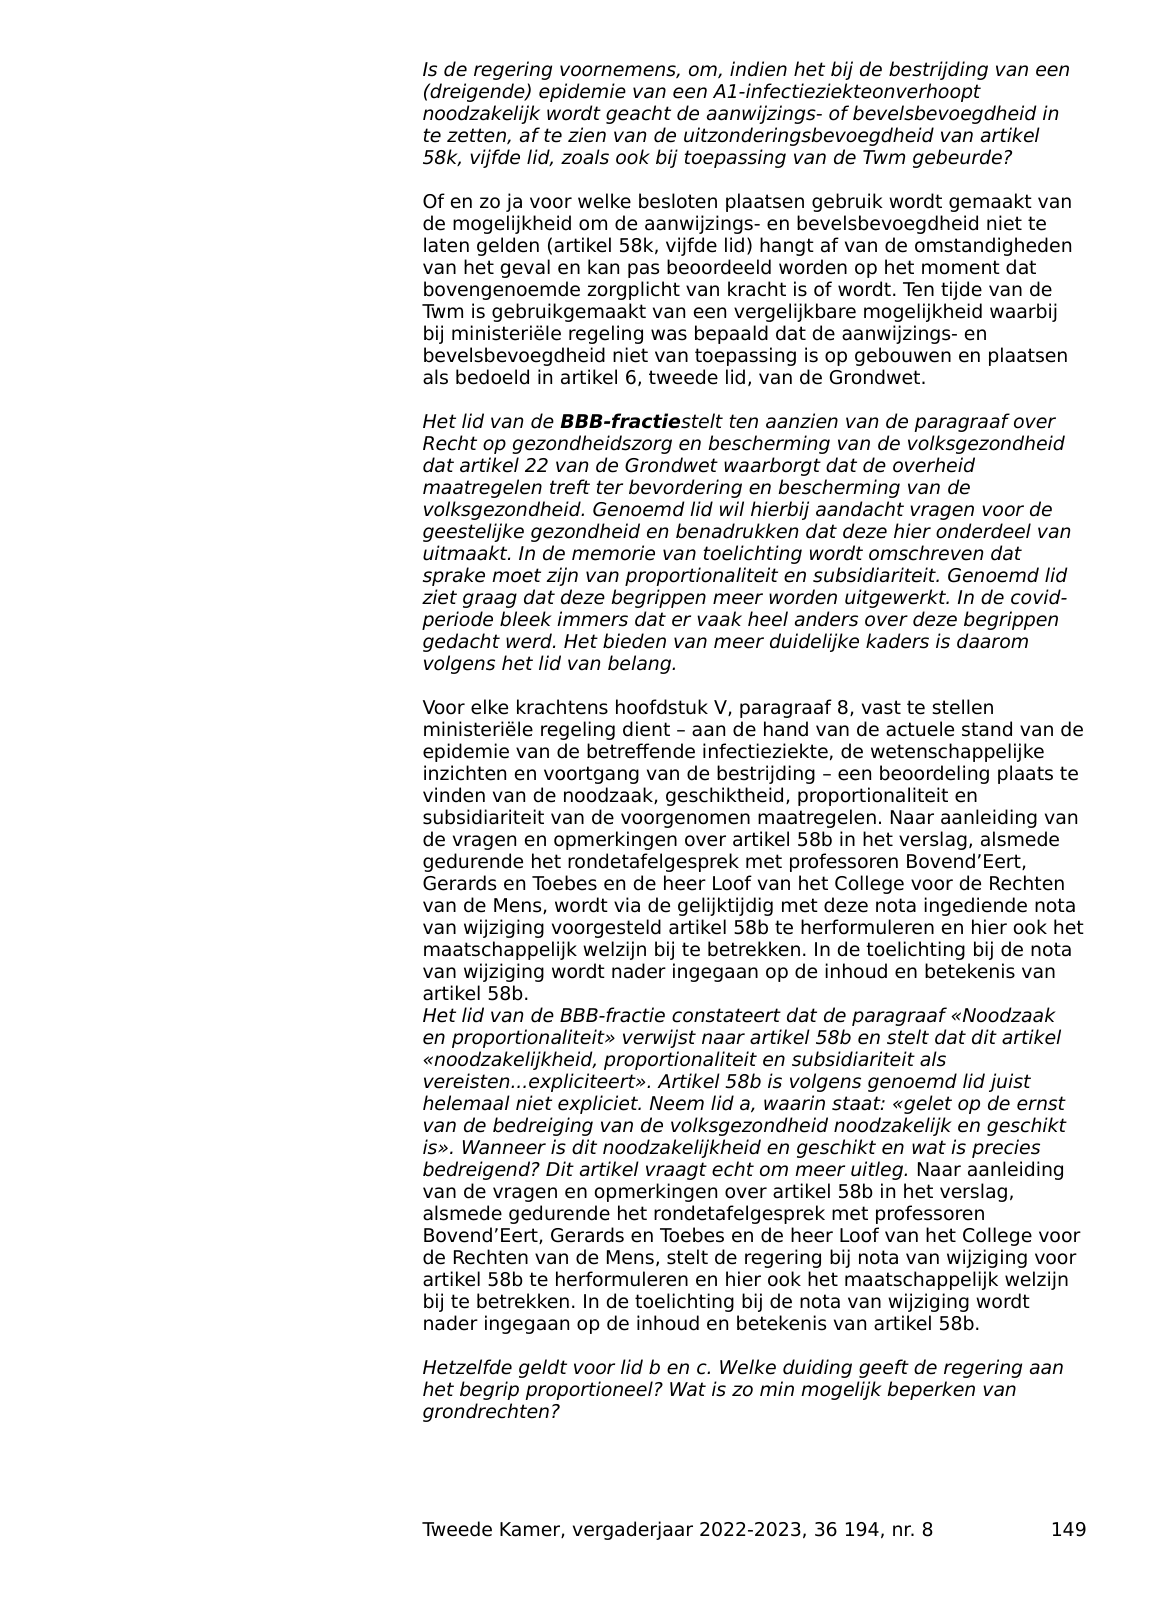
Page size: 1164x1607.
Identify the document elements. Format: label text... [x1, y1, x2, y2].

text Voor elke krachtens hoofdstuk V, paragraaf 8, vast te stellen ministeriële regeling dient – aan de hand van de actuele stand van de epidemie van de betreffende infectieziekte, de wetenschappelijke inzichten en voortgang van de bestrijding – een beoordeling plaats te vinden van de noodzaak, geschiktheid, proportionaliteit en subsidiariteit van de voorgenomen maatregelen. Naar aanleiding van de vragen en opmerkingen over artikel 58b in het verslag, alsmede gedurende het rondetafelgesprek met professoren Bovend’Eert, Gerards en Toebes en de heer Loof van het College voor de Rechten van de Mens, wordt via de gelijktijdig met deze nota ingediende nota van wijziging voorgesteld artikel 58b te herformuleren en hier ook het maatschappelijk welzijn bij te betrekken. In de toelichting bij de nota van wijziging wordt nader ingegaan op de inhoud en betekenis van artikel 58b. [422, 697, 1087, 1005]
text Het lid van de BBB-fractie constateert dat de paragraaf «Noodzaak en proportionaliteit» verwijst naar artikel 58b en stelt dat dit artikel «noodzakelijkheid, proportionaliteit en subsidiariteit als vereisten...expliciteert». Artikel 58b is volgens genoemd lid juist helemaal niet expliciet. Neem lid a, waarin staat: «gelet op de ernst van de bedreiging van de volksgezondheid noodzakelijk en geschikt is». Wanneer is dit noodzakelijkheid en geschikt en wat is precies bedreigend? Dit artikel vraagt echt om meer uitleg. Naar aanleiding van de vragen en opmerkingen over artikel 58b in het verslag, alsmede gedurende het rondetafelgesprek met professoren Bovend’Eert, Gerards en Toebes en de heer Loof van het College voor de Rechten van de Mens, stelt de regering bij nota van wijziging voor artikel 58b te herformuleren en hier ook het maatschappelijk welzijn bij te betrekken. In de toelichting bij de nota van wijziging wordt nader ingegaan op de inhoud en betekenis van artikel 58b. [422, 1005, 1087, 1334]
text Of en zo ja voor welke besloten plaatsen gebruik wordt gemaakt van de mogelijkheid om de aanwijzings- en bevelsbevoegdheid niet te laten gelden (artikel 58k, vijfde lid) hangt af van de omstandigheden van het geval en kan pas beoordeeld worden op het moment dat bovengenoemde zorgplicht van kracht is of wordt. Ten tijde van de Twm is gebruikgemaakt van een vergelijkbare mogelijkheid waarbij bij ministeriële regeling was bepaald dat de aanwijzings- en bevelsbevoegdheid niet van toepassing is op gebouwen en plaatsen als bedoeld in artikel 6, tweede lid, van de Grondwet. [422, 191, 1087, 389]
text Hetzelfde geldt voor lid b en c. Welke duiding geeft de regering aan het begrip proportioneel? Wat is zo min mogelijk beperken van grondrechten? [422, 1357, 1087, 1423]
text Is de regering voornemens, om, indien het bij de bestrijding van een (dreigende) epidemie van een A1-infectieziekteonverhoopt noodzakelijk wordt geacht de aanwijzings- of bevelsbevoegdheid in te zetten, af te zien van de uitzonderingsbevoegdheid van artikel 58k, vijfde lid, zoals ook bij toepassing van de Twm gebeurde? [422, 59, 1087, 169]
text Het lid van de BBB-fractiestelt ten aanzien van de paragraaf over Recht op gezondheidszorg en bescherming van de volksgezondheid dat artikel 22 van de Grondwet waarborgt dat de overheid maatregelen treft ter bevordering en bescherming van de volksgezondheid. Genoemd lid wil hierbij aandacht vragen voor de geestelijke gezondheid en benadrukken dat deze hier onderdeel van uitmaakt. In de memorie van toelichting wordt omschreven dat sprake moet zijn van proportionaliteit en subsidiariteit. Genoemd lid ziet graag dat deze begrippen meer worden uitgewerkt. In de covid-periode bleek immers dat er vaak heel anders over deze begrippen gedacht werd. Het bieden van meer duidelijke kaders is daarom volgens het lid van belang. [422, 411, 1087, 675]
